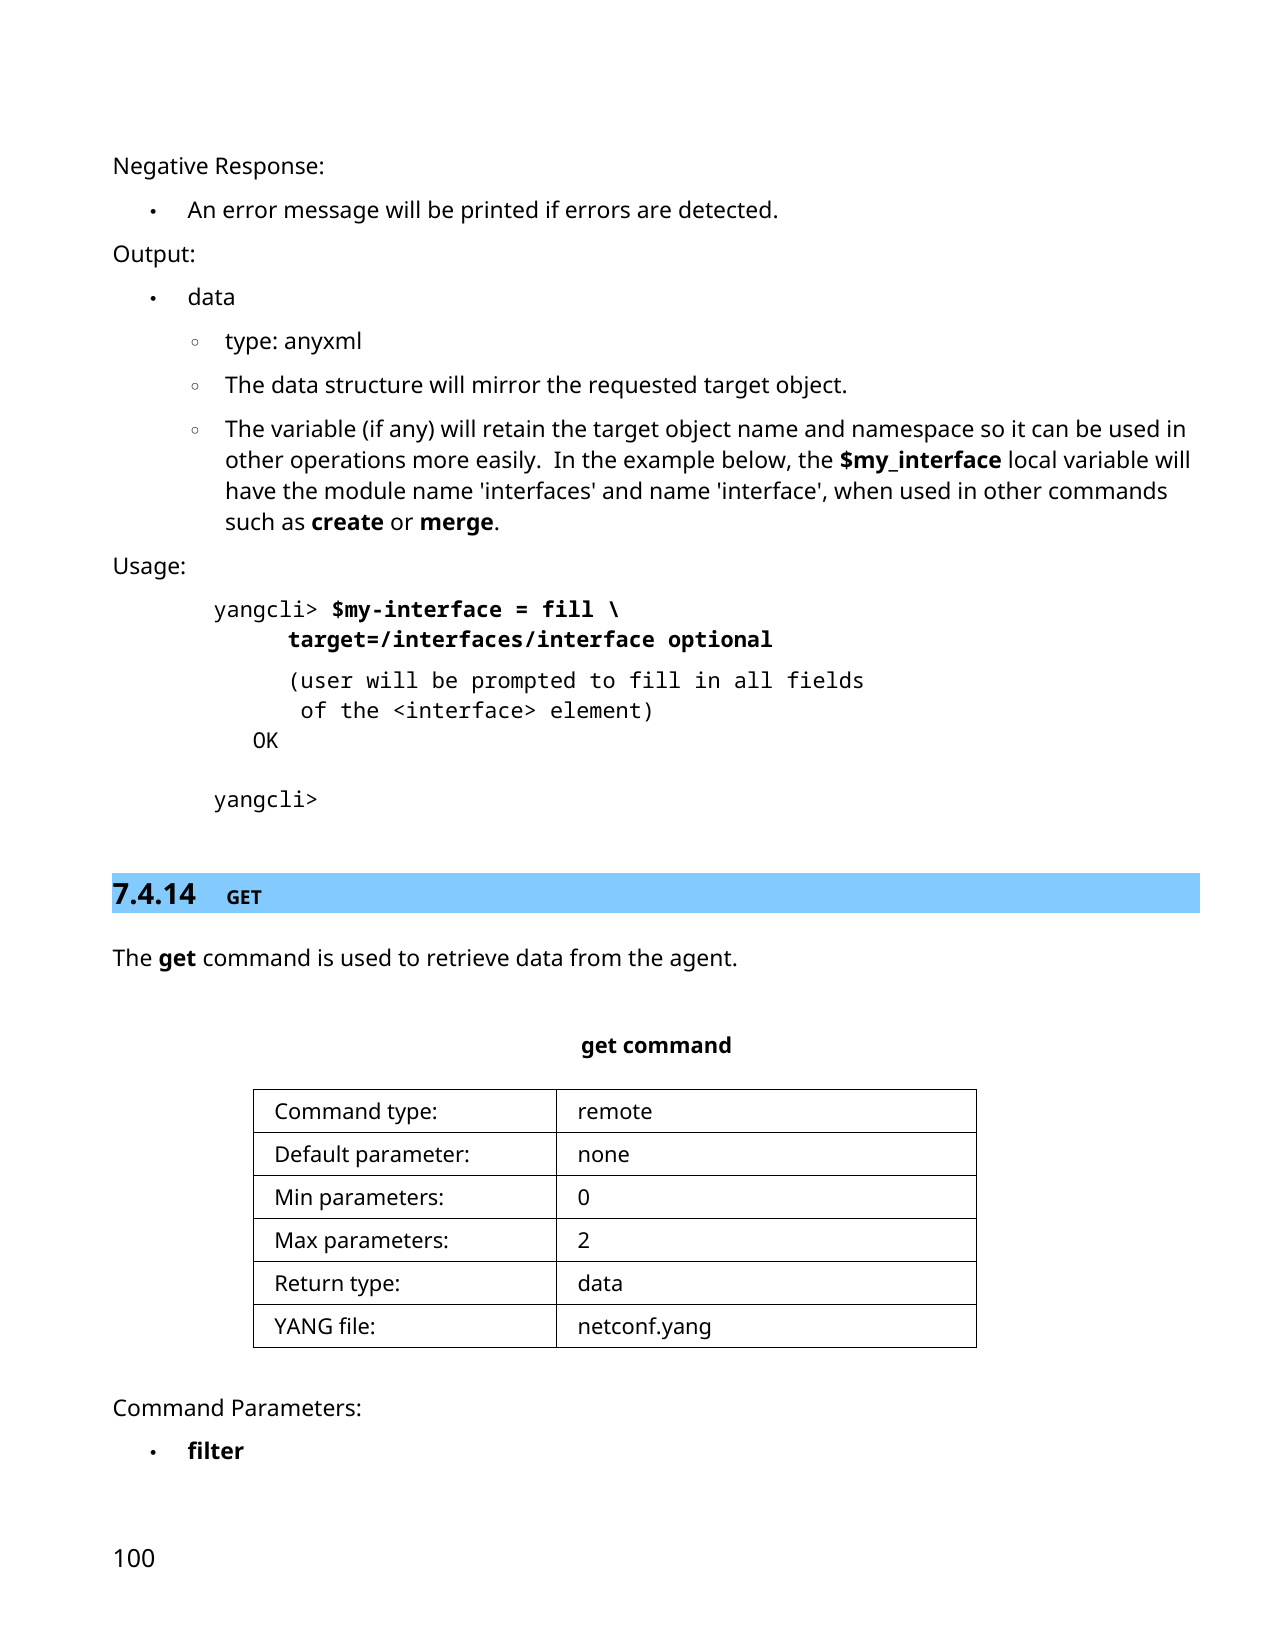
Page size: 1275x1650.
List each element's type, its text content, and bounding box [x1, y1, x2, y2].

table_cell YANG file: [254, 1305, 556, 1347]
text yangcli> $my-interface = fill \ target=/interfaces/interface optional [139, 594, 1200, 653]
text Usage: [112, 550, 1200, 581]
table_cell none [557, 1133, 976, 1175]
table_cell netconf.yang [557, 1305, 976, 1347]
table_cell Return type: [254, 1262, 556, 1304]
text The get command is used to retrieve data from the agent. [112, 942, 1200, 973]
list type: anyxml [187, 325, 1200, 356]
list The variable (if any) will retain the target object name and namespace so it can be used in other operations more easily. In the example below, the $my_interface local variable will have the module name 'interfaces' and name 'interface', when used in other commands such as create or merge. [187, 412, 1200, 537]
list data [150, 281, 1200, 312]
table_cell Min parameters: [254, 1176, 556, 1218]
text Negative Response: [112, 150, 1200, 181]
table_cell 0 [557, 1176, 976, 1218]
list filter [150, 1435, 1200, 1466]
table_cell data [557, 1262, 976, 1304]
subtitle get command [127, 1029, 1185, 1059]
table_header Command type: [254, 1090, 556, 1132]
table_cell Default parameter: [254, 1133, 556, 1175]
table_cell 2 [557, 1219, 976, 1261]
table_header remote [557, 1090, 976, 1132]
subtitle get [112, 873, 1200, 913]
text (user will be prompted to fill in all fields of the <interface> element) OK yangcli> [139, 665, 1200, 844]
list An error message will be printed if errors are detected. [150, 194, 1200, 225]
text Command Parameters: [112, 1391, 1200, 1423]
table_cell Max parameters: [254, 1219, 556, 1261]
list The data structure will mirror the requested target object. [187, 369, 1200, 400]
text Output: [112, 237, 1200, 269]
